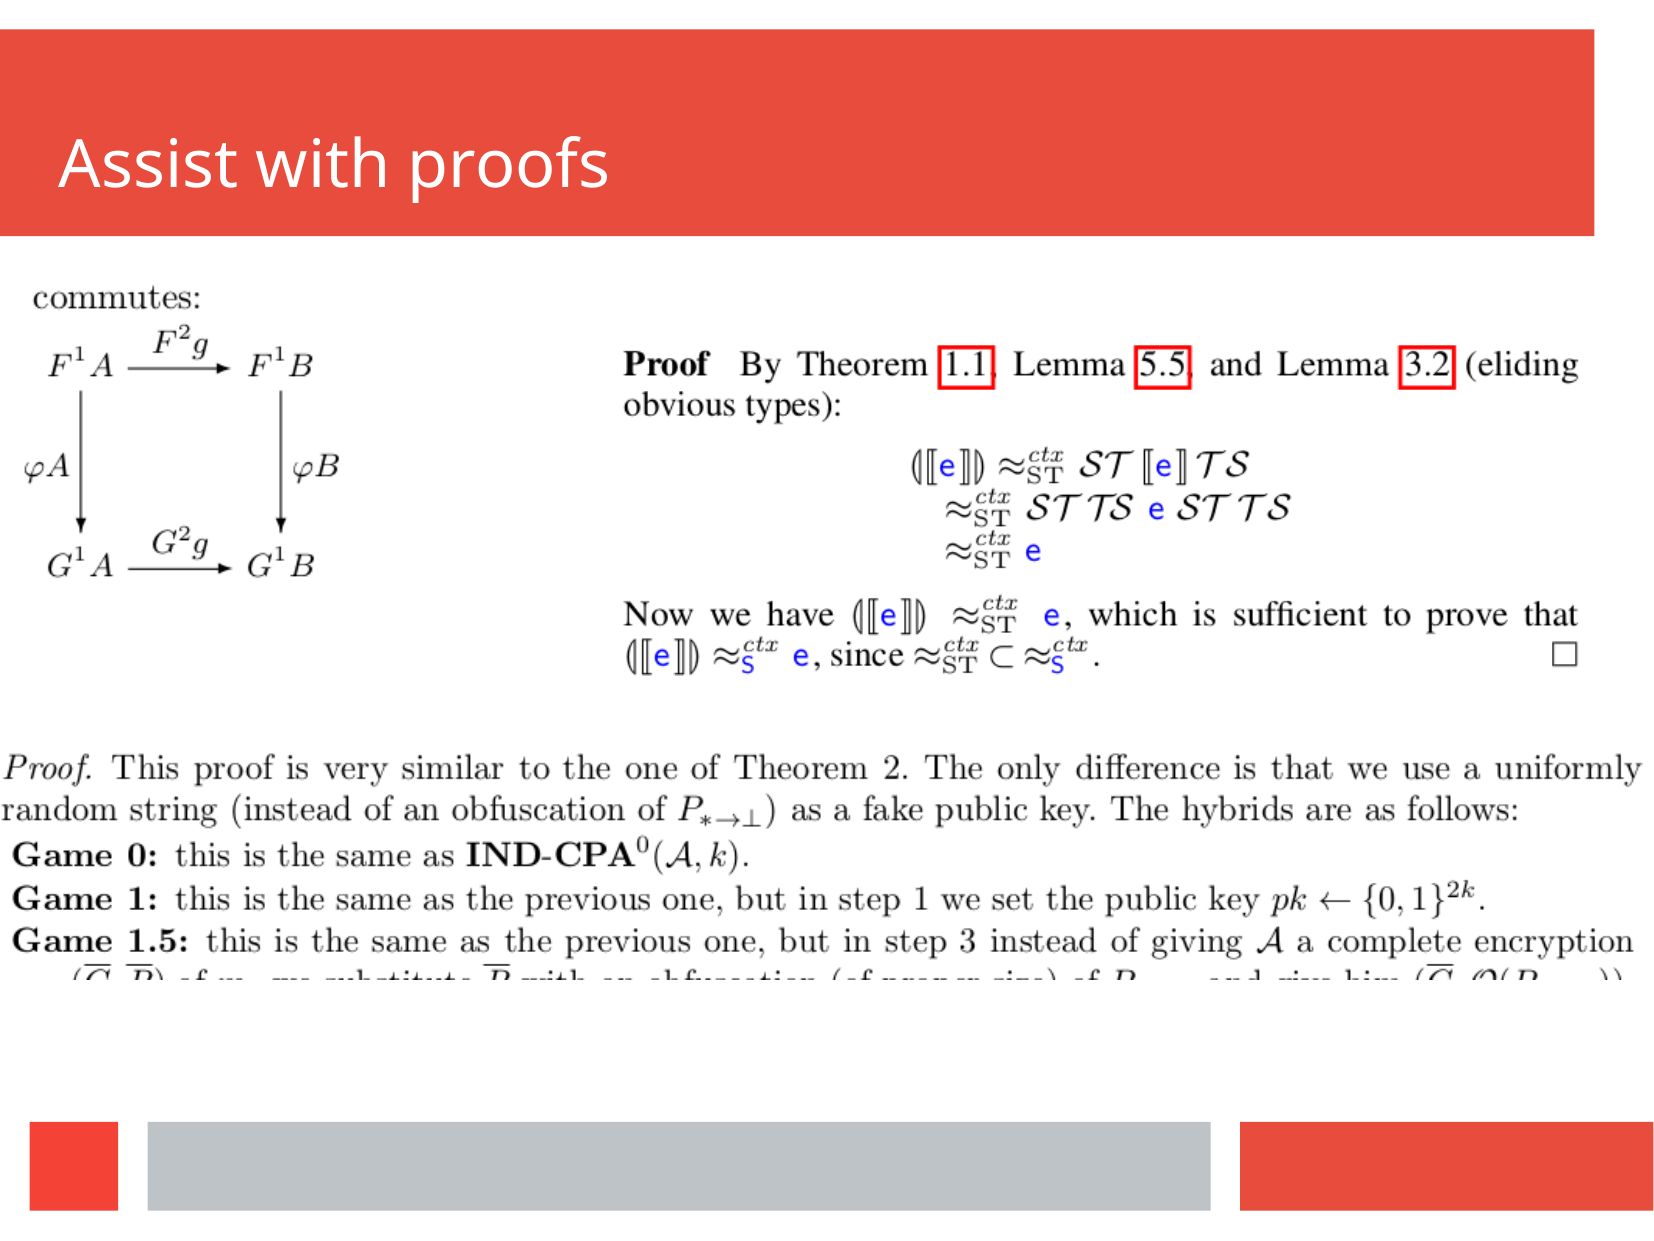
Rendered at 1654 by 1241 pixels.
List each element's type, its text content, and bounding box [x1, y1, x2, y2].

picture [0, 749, 1643, 980]
picture [15, 280, 375, 601]
title Assist with proofs [59, 59, 1595, 207]
picture [615, 344, 1584, 676]
